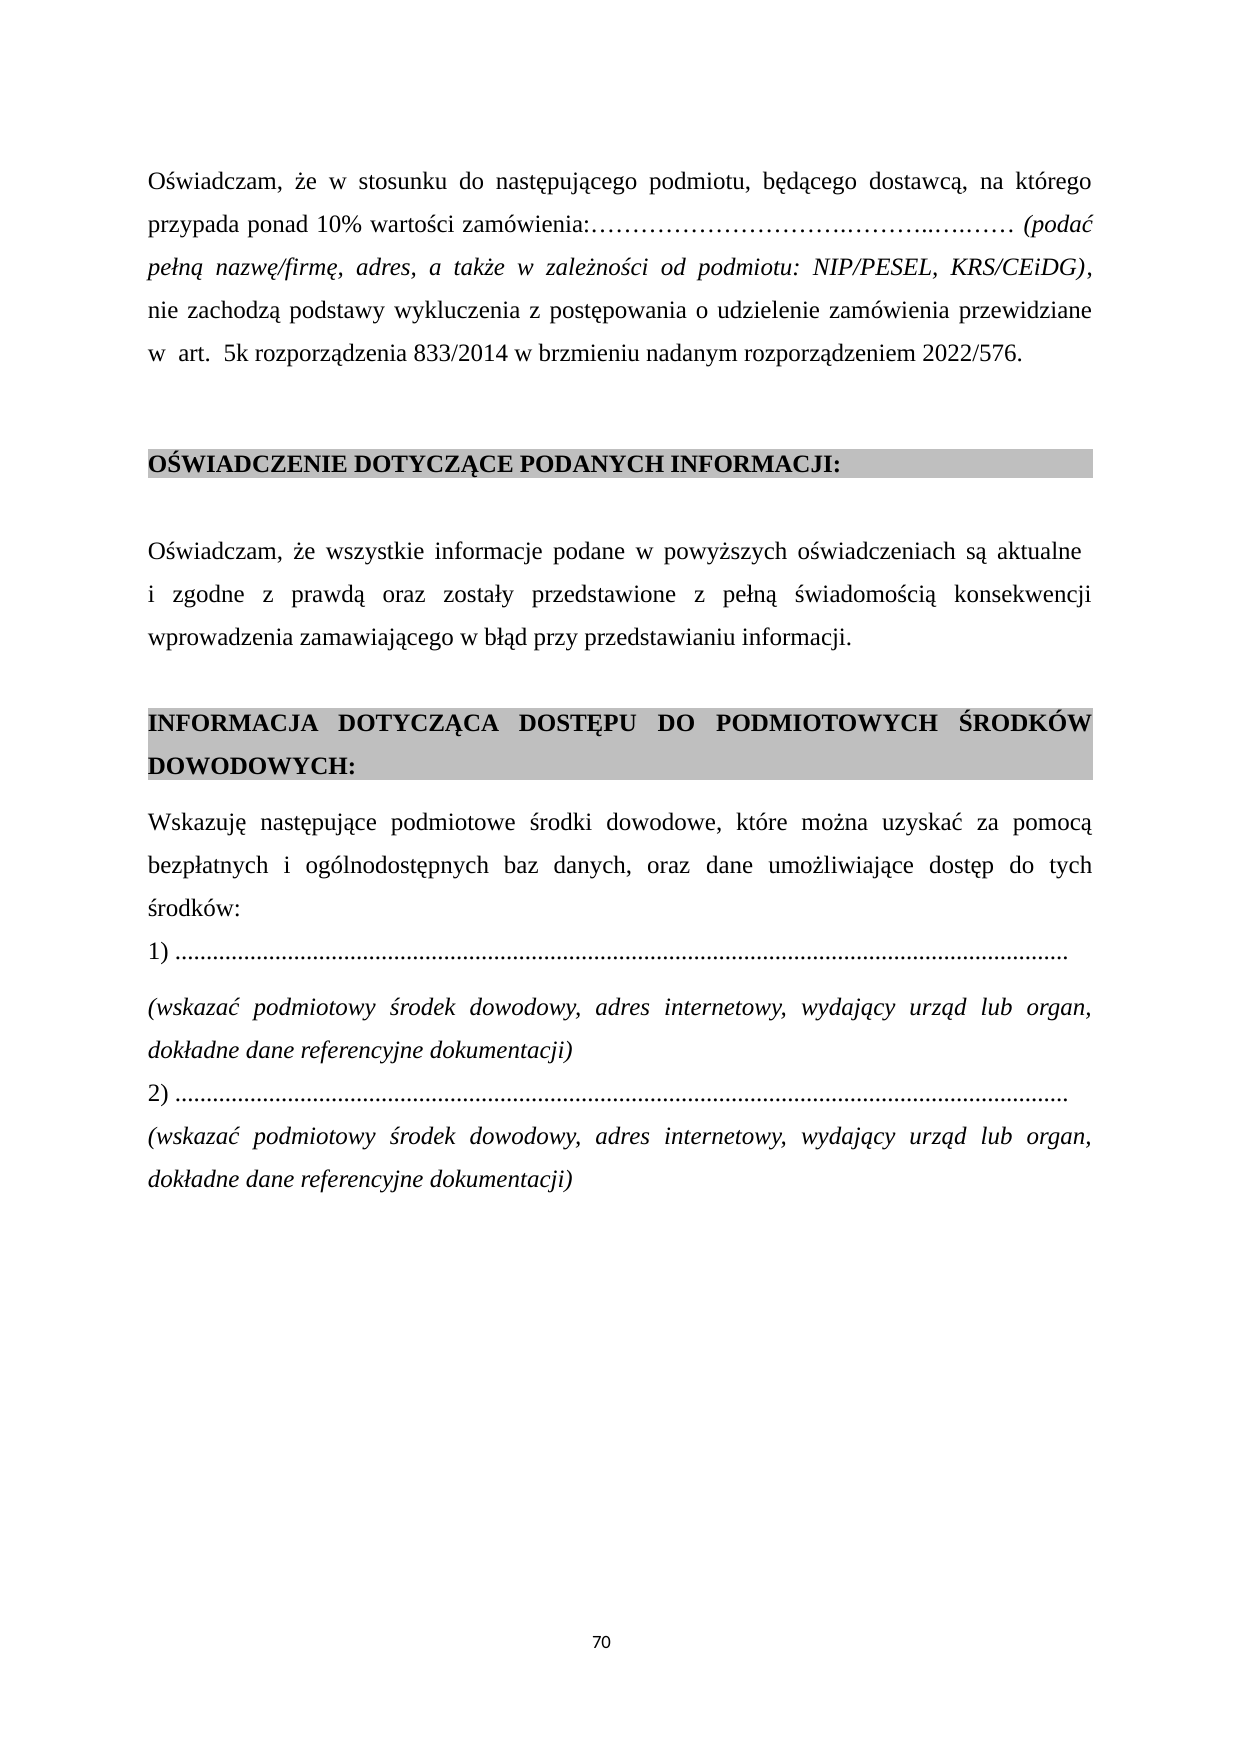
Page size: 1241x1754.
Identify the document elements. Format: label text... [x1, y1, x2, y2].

text OŚWIADCZENIE DOTYCZĄCE PODANYCH INFORMACJI: [148, 449, 1093, 478]
text (wskazać podmiotowy środek dowodowy, adres internetowy, wydający urząd lub organ, dokładne dane referencyjne dokumentacji) [148, 1121, 1093, 1193]
text Oświadczam, że wszystkie informacje podane w powyższych oświadczeniach są aktualne i zgodne z prawdą oraz zostały przedstawione z pełną świadomością konsekwencji wprowadzenia zamawiającego w błąd przy przedstawianiu informacji. [148, 536, 1093, 651]
text 2) ............................................................................................................................................... [148, 1078, 1093, 1107]
text INFORMACJA DOTYCZĄCA DOSTĘPU DO PODMIOTOWYCH ŚRODKÓW DOWODOWYCH: [148, 708, 1093, 780]
text Oświadczam, że w stosunku do następującego podmiotu, będącego dostawcą, na którego przypada ponad 10% wartości zamówienia:………………………….………..….…… (podać pełną nazwę/firmę, adres, a także w zależności od podmiotu: NIP/PESEL, KRS/CEiDG), nie zachodzą podstawy wykluczenia z postępowania o udzielenie zamówienia przewidziane w art. 5k rozporządzenia 833/2014 w brzmieniu nadanym rozporządzeniem 2022/576. [148, 166, 1093, 367]
text (wskazać podmiotowy środek dowodowy, adres internetowy, wydający urząd lub organ, dokładne dane referencyjne dokumentacji) [148, 992, 1093, 1064]
text Wskazuję następujące podmiotowe środki dowodowe, które można uzyskać za pomocą bezpłatnych i ogólnodostępnych baz danych, oraz dane umożliwiające dostęp do tych środków: 1) ............................................................................................................................................... [148, 807, 1093, 965]
